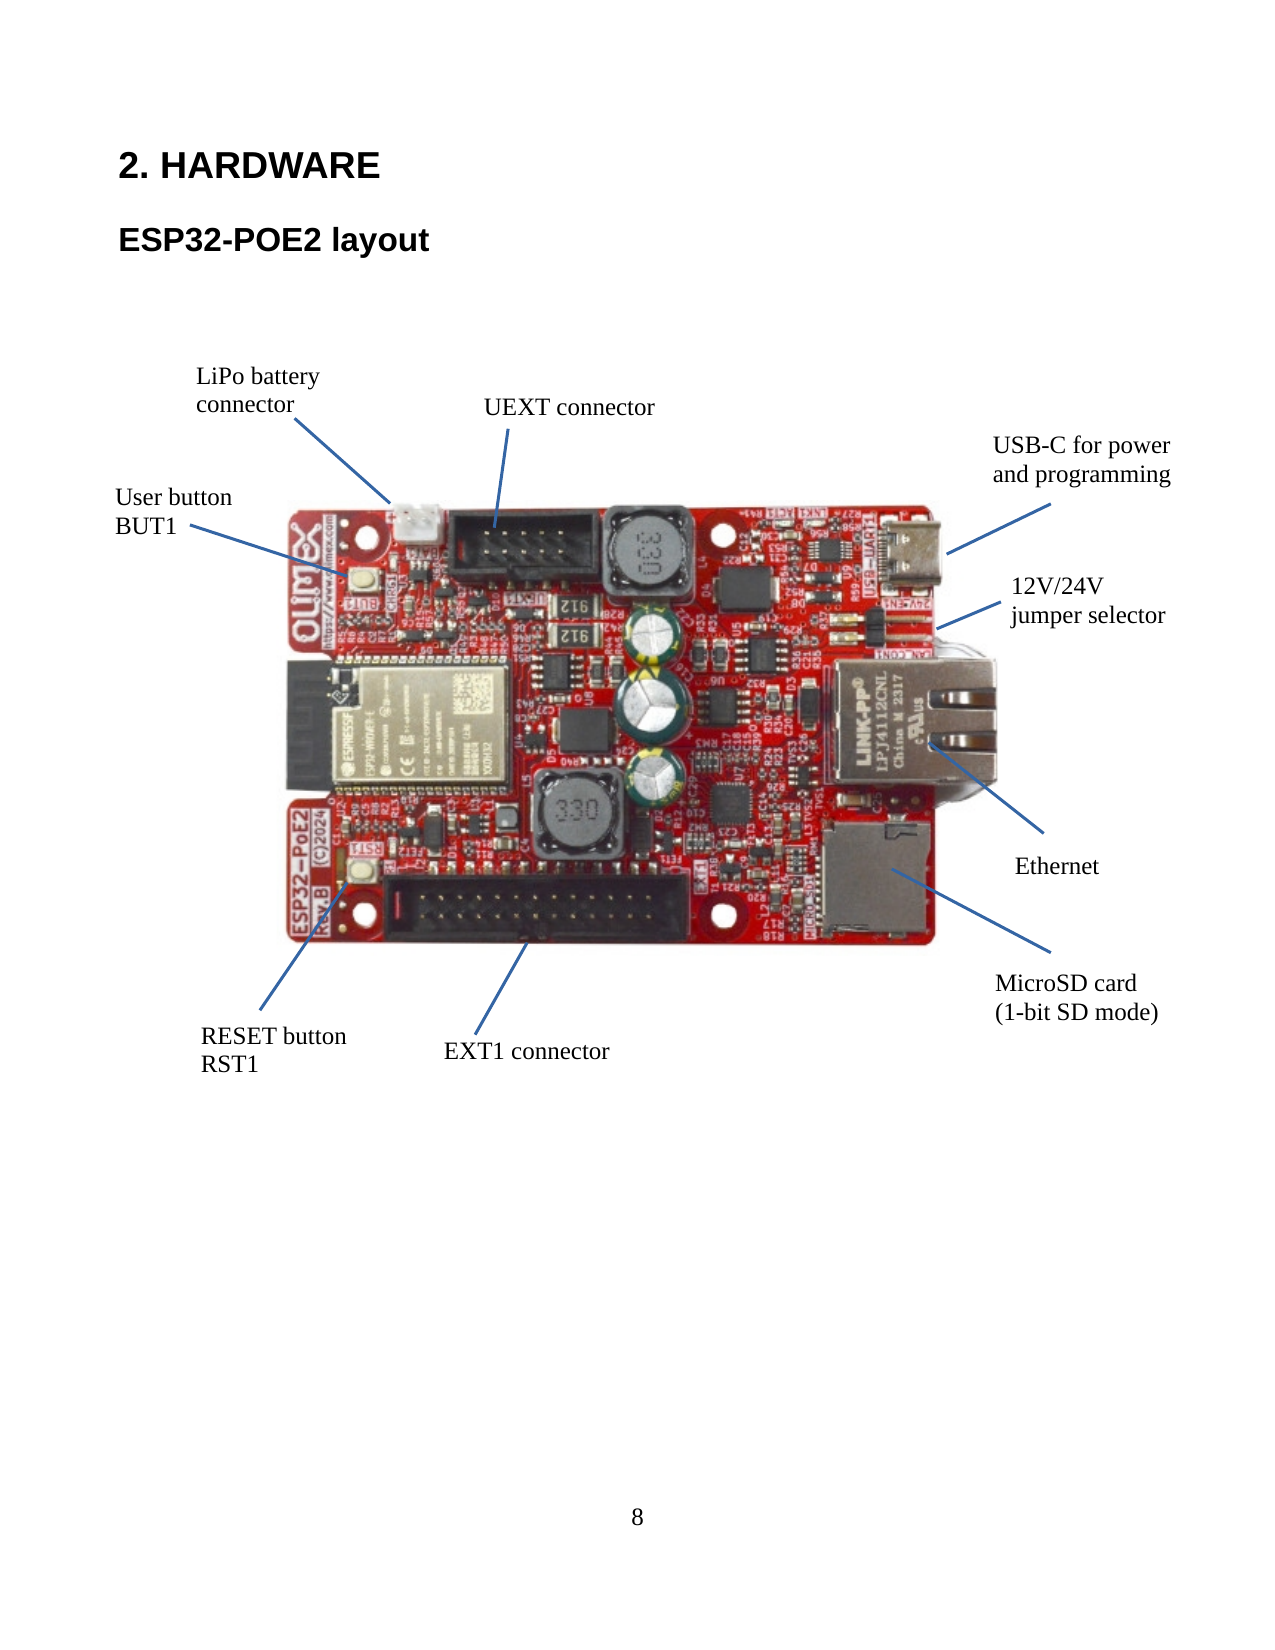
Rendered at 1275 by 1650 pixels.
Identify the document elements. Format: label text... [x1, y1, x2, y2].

subtitle 2. HARDWARE [118, 143, 1157, 186]
subtitle ESP32-POE2 layout [118, 219, 1157, 258]
picture [276, 500, 999, 956]
